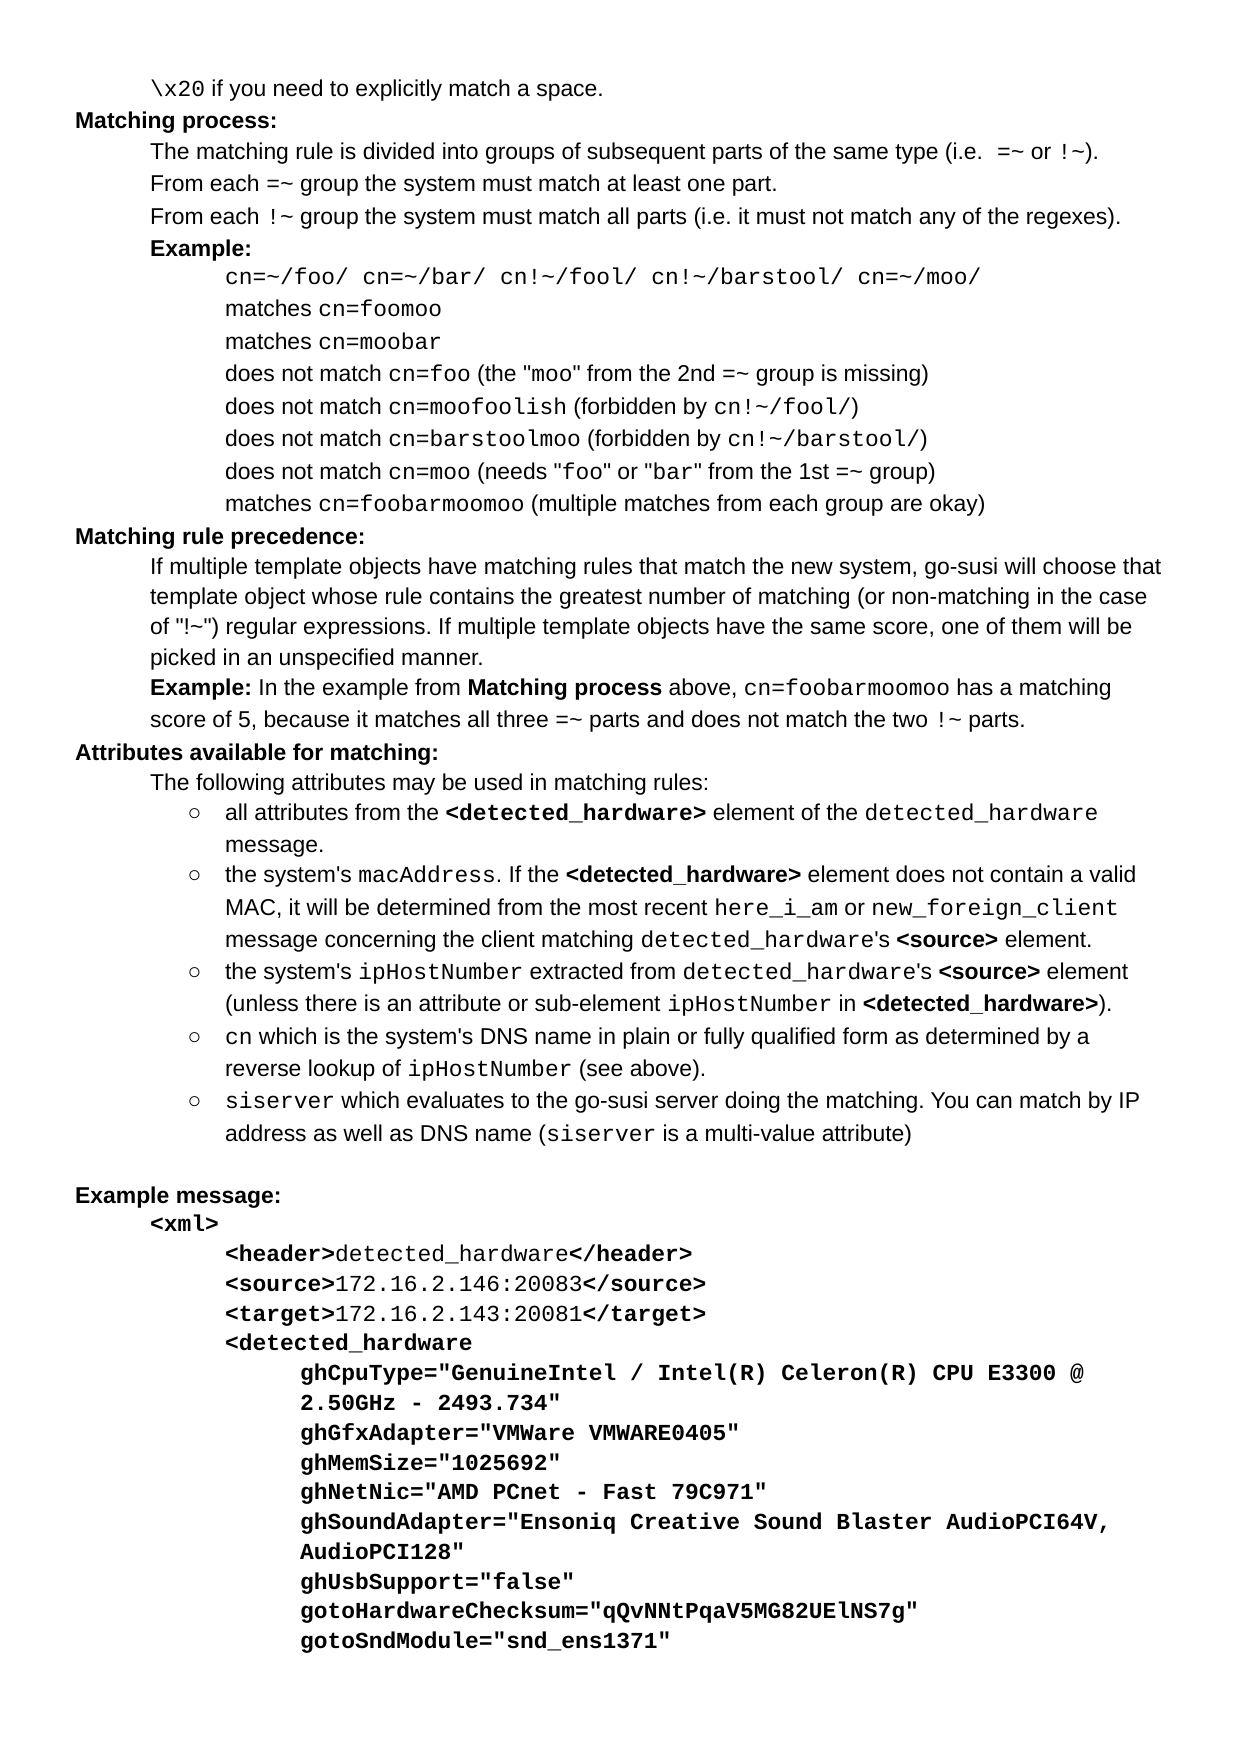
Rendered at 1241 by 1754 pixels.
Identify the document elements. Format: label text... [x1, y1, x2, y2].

list siserver which evaluates to the go-susi server doing the matching. You can match by IP address as well as DNS name (siserver is a multi-value attribute) [187, 1087, 1165, 1148]
text does not match cn=moofoolish (forbidden by cn!~/fool/) [225, 393, 1165, 421]
text ghMemSize="1025692" [300, 1451, 1165, 1477]
list all attributes from the <detected_hardware> element of the detected_hardware message. [187, 799, 1165, 857]
text ghCpuType="GenuineIntel / Intel(R) Celeron(R) CPU E3300 @ 2.50GHz - 2493.734" [300, 1362, 1165, 1417]
text From each !~ group the system must match all parts (i.e. it must not match any of the regexes). [150, 203, 1165, 231]
text <xml> [150, 1213, 1165, 1238]
list cn which is the system's DNS name in plain or fully qualified form as determined by a reverse lookup of ipHostNumber (see above). [187, 1023, 1165, 1083]
text \x20 if you need to explicitly match a space. [150, 75, 1165, 103]
text Matching process: [75, 107, 1165, 134]
text <header>detected_hardware</header> <source>172.16.2.146:20083</source> <target>172.16.2.143:20081</target> [225, 1242, 1165, 1328]
text Example: In the example from Matching process above, cn=foobarmoomoo has a matching score of 5, because it matches all three =~ parts and does not match the two !~ parts. [150, 674, 1165, 734]
text If multiple template objects have matching rules that match the new system, go-susi will choose that template object whose rule contains the greatest number of matching (or non-matching in the case of "!~") regular expressions. If multiple template objects have the same score, one of them will be picked in an unspecified manner. [150, 553, 1165, 670]
list the system's macAddress. If the <detected_hardware> element does not contain a valid MAC, it will be determined from the most recent here_i_am or new_foreign_client message concerning the client matching detected_hardware's <source> element. [187, 861, 1165, 954]
text ghSoundAdapter="Ensoniq Creative Sound Blaster AudioPCI64V, AudioPCI128" [300, 1511, 1165, 1566]
text <detected_hardware [225, 1332, 1165, 1358]
text ghGfxAdapter="VMWare VMWARE0405" [300, 1421, 1165, 1447]
text matches cn=foomoo [225, 295, 1165, 323]
text matches cn=moobar [225, 328, 1165, 356]
text Matching rule precedence: [75, 523, 1165, 549]
text ghUsbSupport="false" gotoHardwareChecksum="qQvNNtPqaV5MG82UElNS7g" gotoSndModule="snd_ens1371" [300, 1570, 1165, 1656]
text The following attributes may be used in matching rules: [150, 769, 1165, 795]
text Example: [150, 235, 1165, 262]
text The matching rule is divided into groups of subsequent parts of the same type (i.e. =~ or !~). [150, 138, 1165, 166]
text Attributes available for matching: [75, 738, 1165, 765]
text does not match cn=foo (the "moo" from the 2nd =~ group is missing) [225, 360, 1165, 388]
text From each =~ group the system must match at least one part. [150, 170, 1165, 198]
text ghNetNic="AMD PCnet - Fast 79C971" [300, 1481, 1165, 1507]
text does not match cn=moo (needs "foo" or "bar" from the 1st =~ group) [225, 458, 1165, 486]
list the system's ipHostNumber extracted from detected_hardware's <source> element (unless there is an attribute or sub-element ipHostNumber in <detected_hardware>). [187, 958, 1165, 1019]
text cn=~/foo/ cn=~/bar/ cn!~/fool/ cn!~/barstool/ cn=~/moo/ [225, 265, 1165, 291]
text matches cn=foobarmoomoo (multiple matches from each group are okay) [225, 490, 1165, 518]
text Example message: [75, 1182, 1165, 1209]
text does not match cn=barstoolmoo (forbidden by cn!~/barstool/) [225, 425, 1165, 453]
